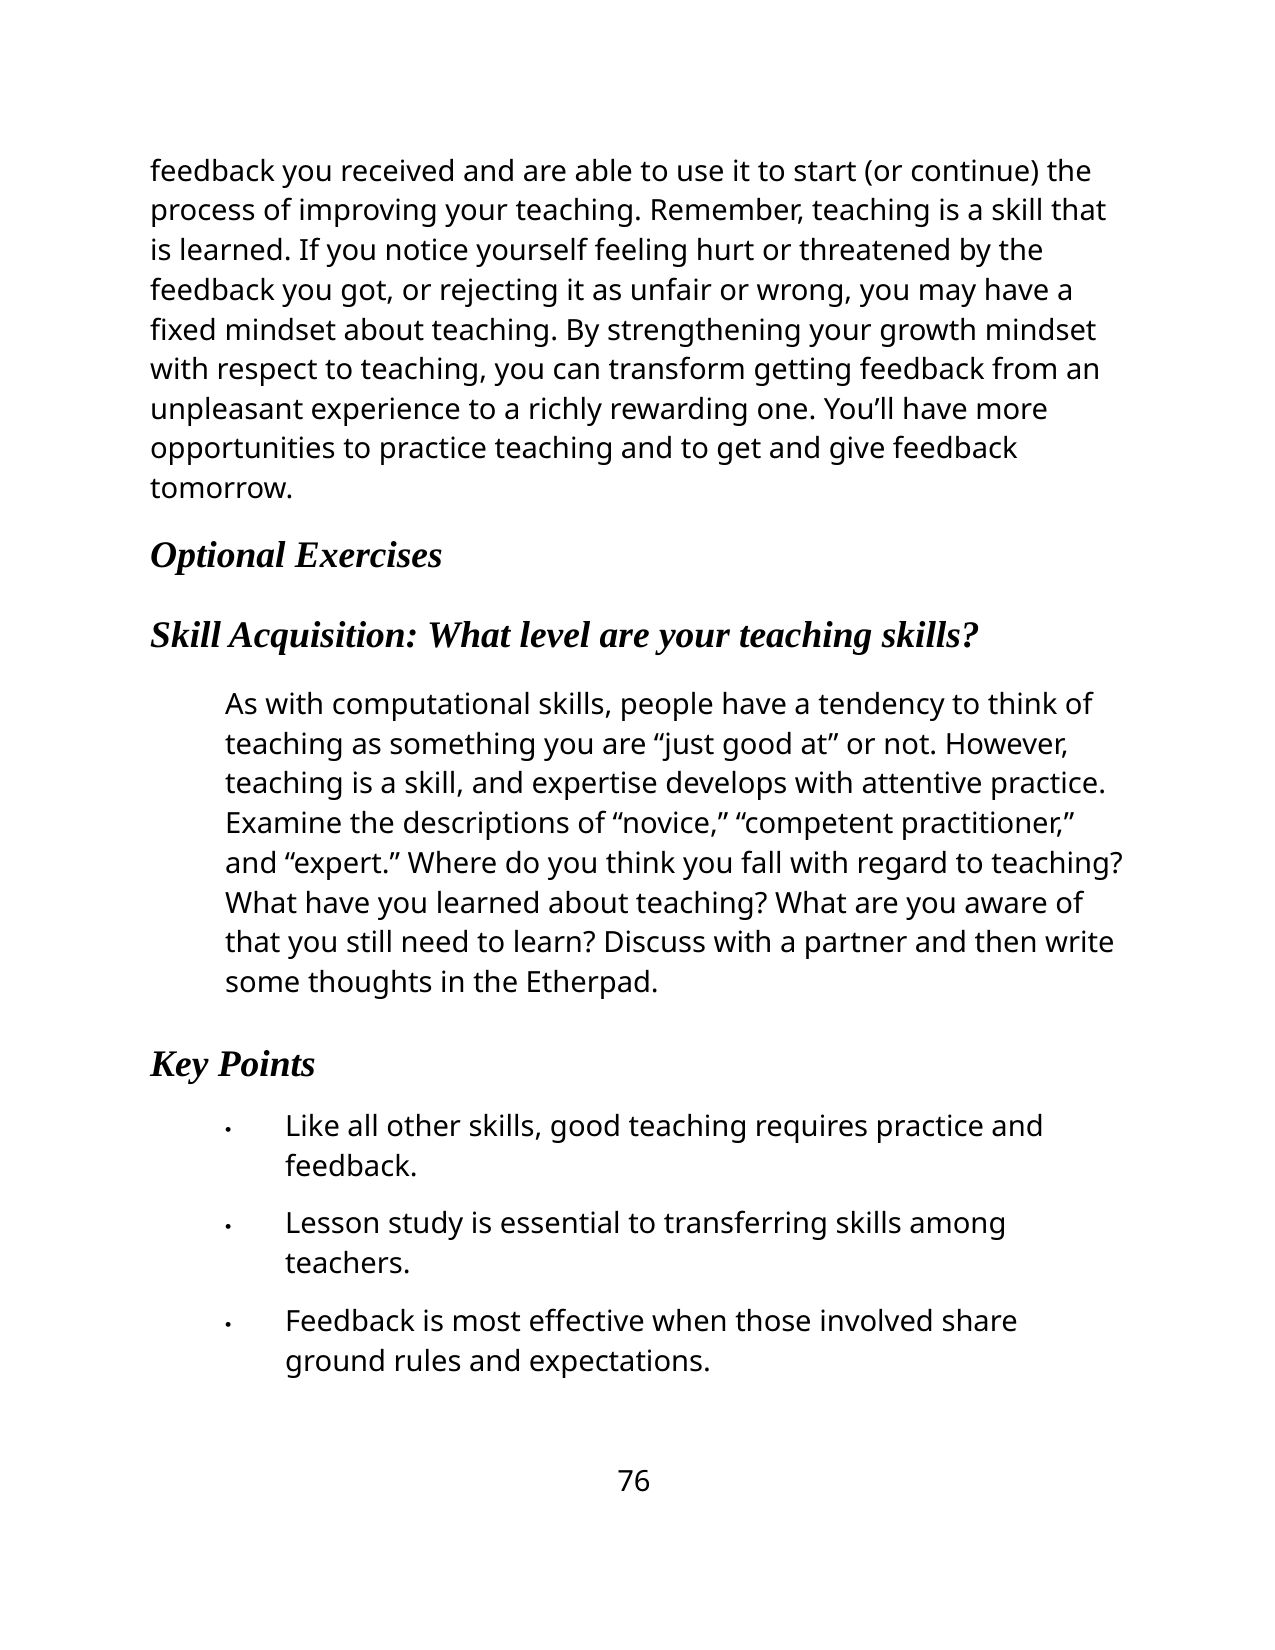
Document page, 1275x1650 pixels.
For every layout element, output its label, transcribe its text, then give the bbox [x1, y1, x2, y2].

list Lesson study is essential to transferring skills among teachers. [225, 1203, 1125, 1282]
subtitle Key Points [150, 1041, 1125, 1084]
text As with computational skills, people have a tendency to think of teaching as something you are “just good at” or not. However, teaching is a skill, and expertise develops with attentive practice. Examine the descriptions of “novice,” “competent practitioner,” and “expert.” Where do you think you fall with regard to teaching? What have you learned about teaching? What are you aware of that you still need to learn? Discuss with a partner and then write some thoughts in the Etherpad. [225, 683, 1125, 1001]
list Like all other skills, good teaching requires practice and feedback. [225, 1106, 1125, 1185]
subtitle Optional Exercises [150, 532, 1125, 575]
text feedback you received and are able to use it to start (or continue) the process of improving your teaching. Remember, teaching is a skill that is learned. If you notice yourself feeling hurt or threatened by the feedback you got, or rejecting it as unfair or wrong, you may have a fixed mindset about teaching. By strengthening your growth mindset with respect to teaching, you can transform getting feedback from an unpleasant experience to a richly rewarding one. You’ll have more opportunities to practice teaching and to get and give feedback tomorrow. [150, 150, 1125, 507]
subtitle Skill Acquisition: What level are your teaching skills? [150, 613, 1125, 656]
list Feedback is most effective when those involved share ground rules and expectations. [225, 1300, 1125, 1379]
